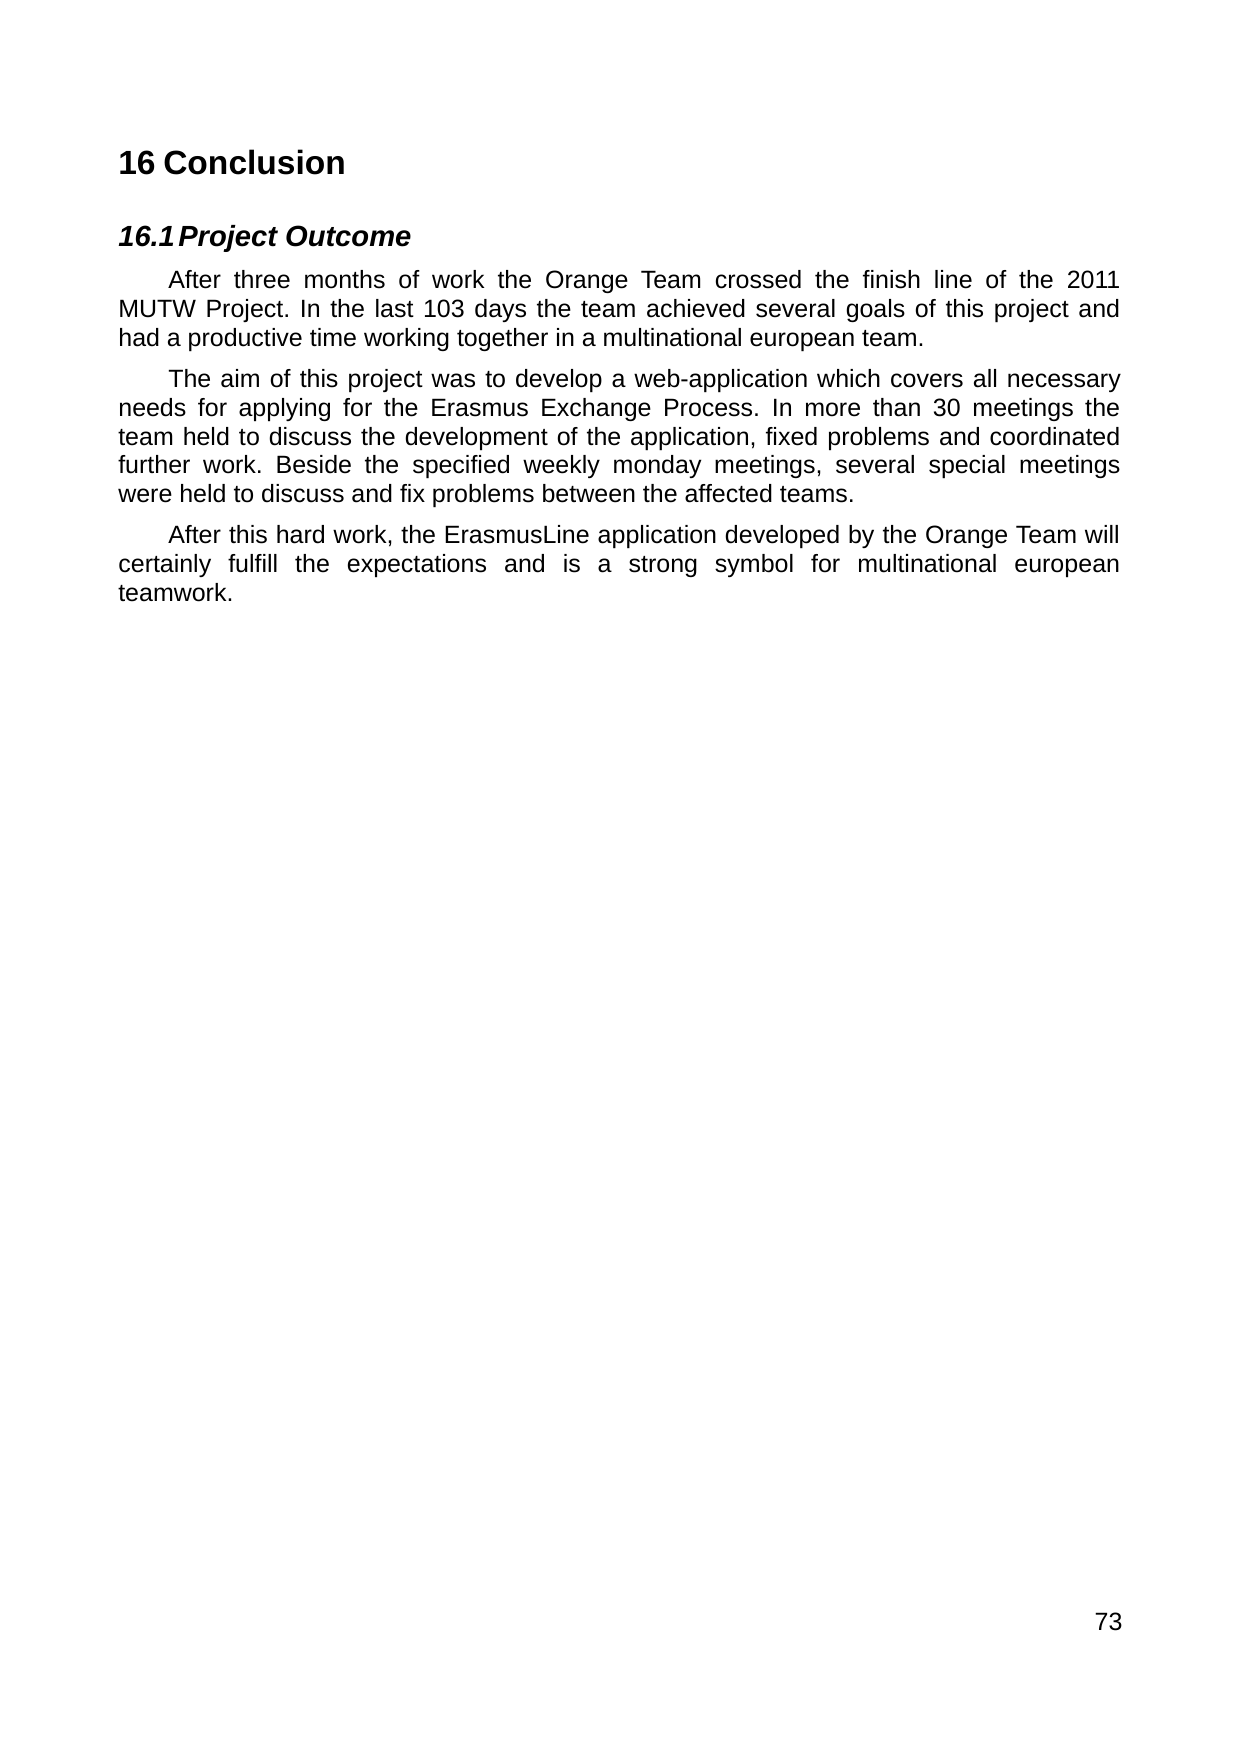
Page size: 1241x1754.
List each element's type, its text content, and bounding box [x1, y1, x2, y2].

text The aim of this project was to develop a web-application which covers all necessary needs for applying for the Erasmus Exchange Process. In more than 30 meetings the team held to discuss the development of the application, fixed problems and coordinated further work. Beside the specified weekly monday meetings, several special meetings were held to discuss and fix problems between the affected teams. [118, 364, 1122, 508]
text After this hard work, the ErasmusLine application developed by the Orange Team will certainly fulfill the expectations and is a strong symbol for multinational european teamwork. [118, 520, 1122, 607]
subtitle Conclusion [118, 143, 1122, 182]
subtitle Project Outcome [118, 219, 1122, 253]
text After three months of work the Orange Team crossed the finish line of the 2011 MUTW Project. In the last 103 days the team achieved several goals of this project and had a productive time working together in a multinational european team. [118, 265, 1122, 352]
